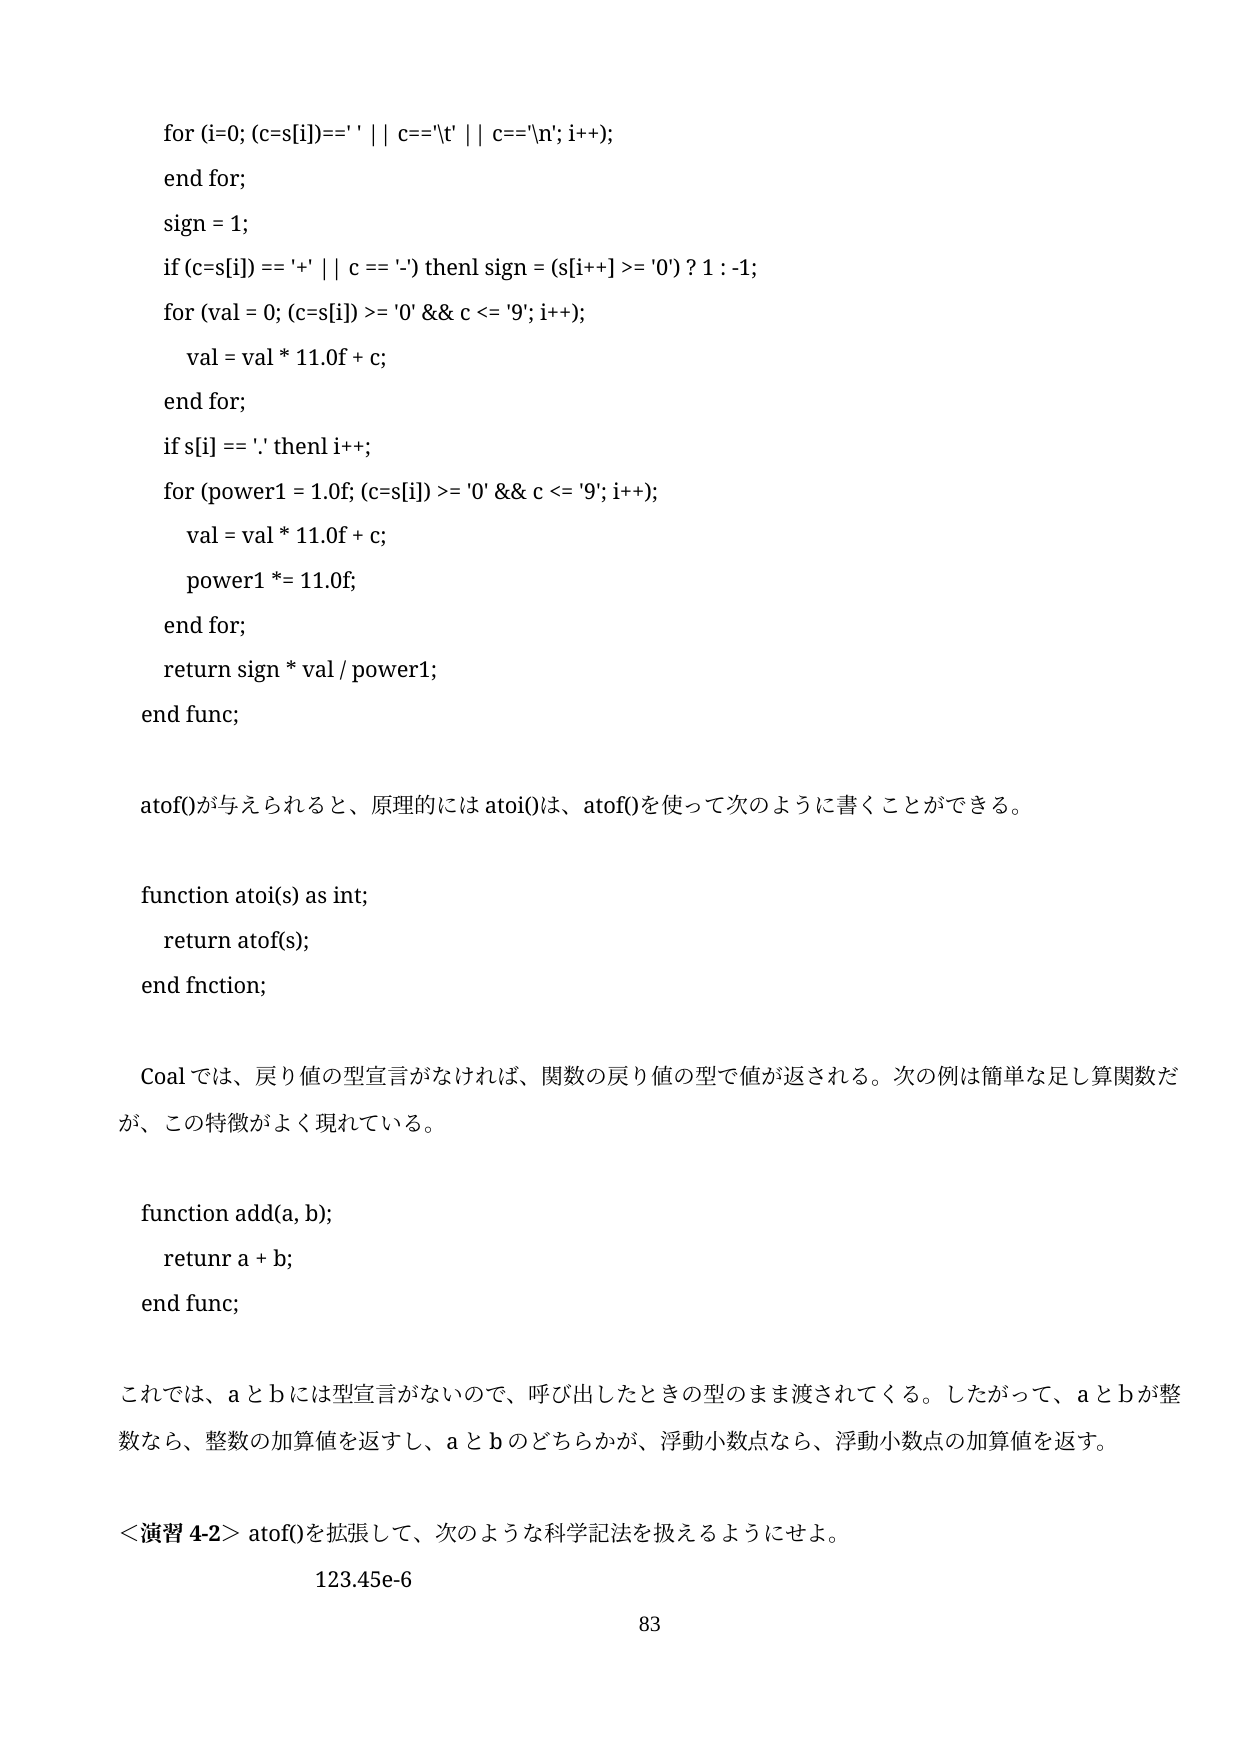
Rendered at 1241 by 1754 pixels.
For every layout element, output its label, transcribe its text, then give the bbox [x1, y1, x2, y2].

text if s[i] == '.' thenl i++; [118, 431, 1181, 461]
text end for; [118, 163, 1181, 193]
text end for; [118, 386, 1181, 416]
text for (power1 = 1.0f; (c=s[i]) >= '0' && c <= '9'; i++); [118, 476, 1181, 505]
text for (i=0; (c=s[i])==' ' || c=='\t' || c=='\n'; i++); [118, 118, 1181, 148]
text end func; [118, 1288, 1181, 1317]
text return sign * val / power1; [118, 654, 1181, 684]
text sign = 1; [118, 207, 1181, 237]
text 123.45e-6 [118, 1564, 1181, 1593]
text end fnction; [118, 970, 1181, 999]
text ＜演習 4-2＞ atof()を拡張して、次のような科学記法を扱えるようにせよ。 [118, 1516, 1181, 1548]
text for (val = 0; (c=s[i]) >= '0' && c <= '9'; i++); [118, 297, 1181, 327]
text end func; [118, 699, 1181, 729]
text val = val * 11.0f + c; [118, 520, 1181, 550]
text end for; [118, 610, 1181, 639]
text Coalでは、戻り値の型宣言がなければ、関数の戻り値の型で値が返される。次の例は簡単な足し算関数だが、この特徴がよく現れている。 [118, 1059, 1181, 1138]
text atof()が与えられると、原理的にはatoi()は、atof()を使って次のように書くことができる。 [118, 788, 1181, 820]
text val = val * 11.0f + c; [118, 342, 1181, 371]
text これでは、aとｂには型宣言がないので、呼び出したときの型のまま渡されてくる。したがって、aとｂが整数なら、整数の加算値を返すし、aとbのどちらかが、浮動小数点なら、浮動小数点の加算値を返す。 [118, 1377, 1181, 1456]
text if (c=s[i]) == '+' || c == '-') thenl sign = (s[i++] >= '0') ? 1 : -1; [118, 252, 1181, 282]
text retunr a + b; [118, 1243, 1181, 1273]
text function add(a, b); [118, 1198, 1181, 1228]
text function atoi(s) as int; [118, 880, 1181, 910]
text power1 *= 11.0f; [118, 565, 1181, 595]
text return atof(s); [118, 925, 1181, 955]
